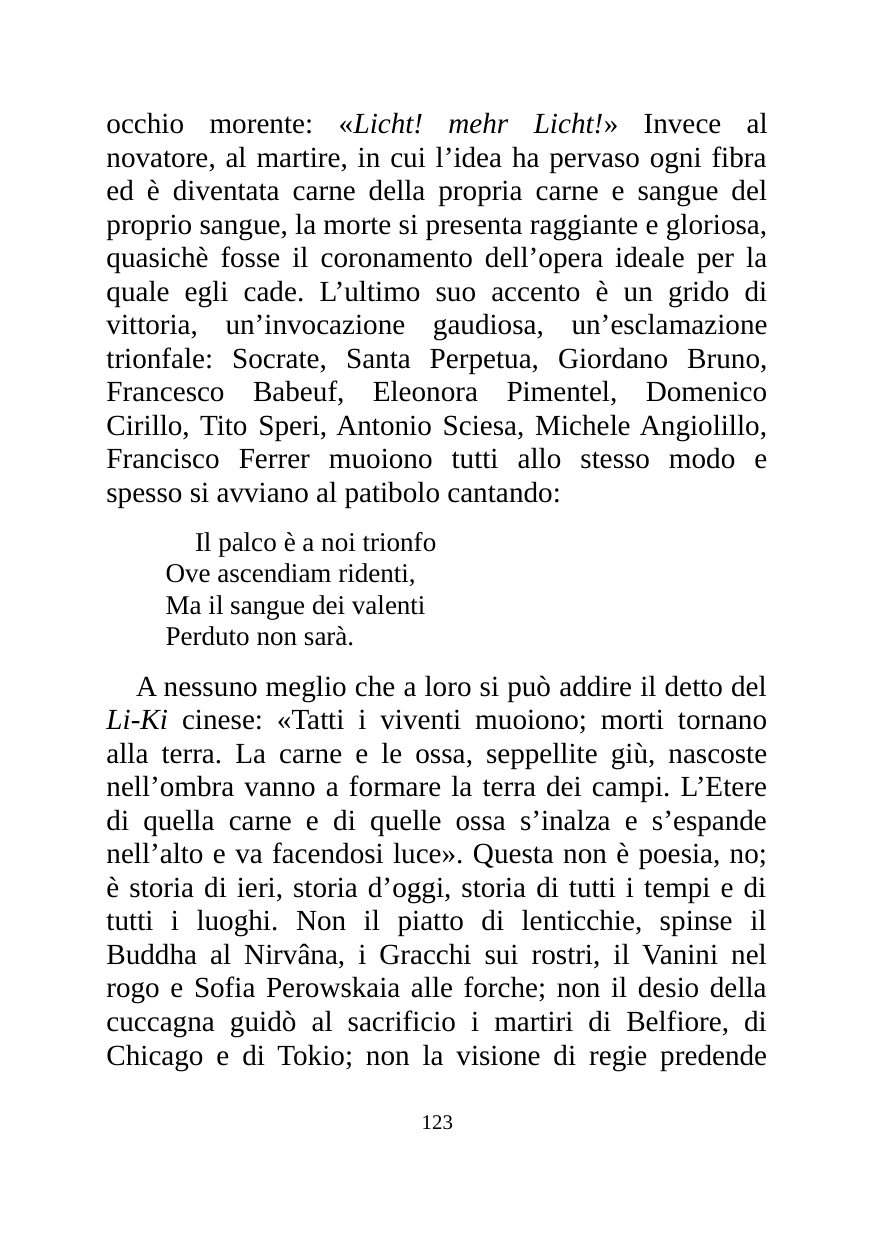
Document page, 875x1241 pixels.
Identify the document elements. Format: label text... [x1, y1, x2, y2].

text Il palco è a noi trionfo Ove ascendiam ridenti, Ma il sangue dei valenti Perduto non sarà. [165, 526, 768, 651]
text occhio morente: «Licht! mehr Licht!» Invece al novatore, al martire, in cui l’idea ha pervaso ogni fibra ed è diventata carne della propria carne e sangue del proprio sangue, la morte si presenta raggiante e gloriosa, quasichè fosse il coronamento dell’opera ideale per la quale egli cade. L’ultimo suo accento è un grido di vittoria, un’invocazione gaudiosa, un’esclamazione trionfale: Socrate, Santa Perpetua, Giordano Bruno, Francesco Babeuf, Eleonora Pimentel, Domenico Cirillo, Tito Speri, Antonio Sciesa, Michele Angiolillo, Francisco Ferrer muoiono tutti allo stesso modo e spesso si avviano al patibolo cantando: [106, 106, 768, 509]
text A nessuno meglio che a loro si può addire il detto del Li-Ki cinese: «Tatti i viventi muoiono; morti tornano alla terra. La carne e le ossa, seppellite giù, nascoste nell’ombra vanno a formare la terra dei campi. L’Etere di quella carne e di quelle ossa s’inalza e s’espande nell’alto e va facendosi luce». Questa non è poesia, no; è storia di ieri, storia d’oggi, storia di tutti i tempi e di tutti i luoghi. Non il piatto di lenticchie, spinse il Buddha al Nirvâna, i Gracchi sui rostri, il Vanini nel rogo e Sofia Perowskaia alle forche; non il desio della cuccagna guidò al sacrificio i martiri di Belfiore, di Chicago e di Tokio; non la visione di regie predende [106, 669, 768, 1071]
